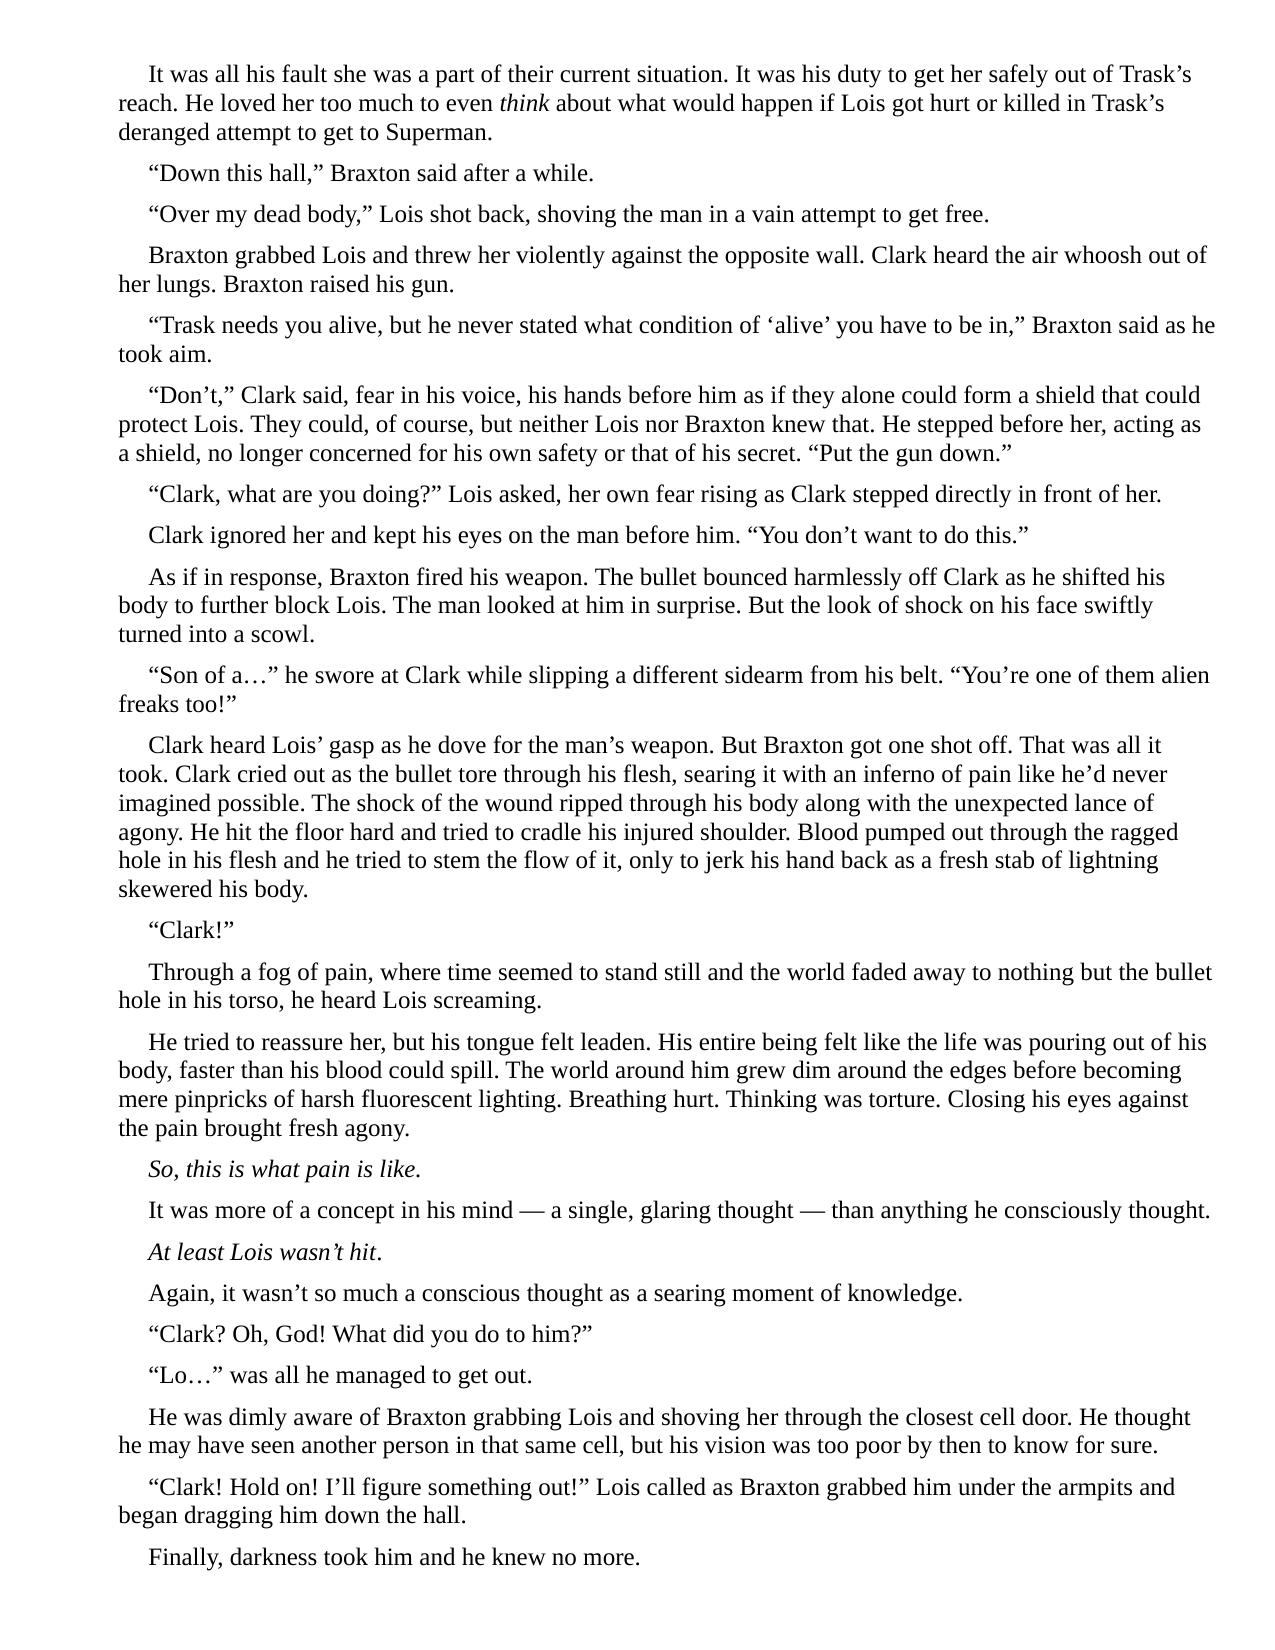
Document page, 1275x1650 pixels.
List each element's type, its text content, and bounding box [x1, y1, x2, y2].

text As if in response, Braxton fired his weapon. The bullet bounced harmlessly off Clark as he shifted his body to further block Lois. The man looked at him in surprise. But the look of shock on his face swiftly turned into a scowl. [118, 562, 1216, 648]
text Finally, darkness took him and he knew no more. [118, 1542, 1216, 1570]
text Braxton grabbed Lois and threw her violently against the opposite wall. Clark heard the air whoosh out of her lungs. Braxton raised his gun. [118, 240, 1216, 298]
text “Down this hall,” Braxton said after a while. [118, 158, 1216, 187]
text It was all his fault she was a part of their current situation. It was his duty to get her safely out of Trask’s reach. He loved her too much to even think about what would happen if Lois got hurt or killed in Trask’s deranged attempt to get to Superman. [118, 59, 1216, 145]
text Clark heard Lois’ gasp as he dove for the man’s weapon. But Braxton got one shot off. That was all it took. Clark cried out as the bullet tore through his flesh, searing it with an inferno of pain like he’d never imagined possible. The shock of the wound ripped through his body along with the unexpected lance of agony. He hit the floor hard and tried to cradle his injured shoulder. Blood pumped out through the ragged hole in his flesh and he tried to stem the flow of it, only to jerk his hand back as a fresh stab of lightning skewered his body. [118, 730, 1216, 903]
text “Lo…” was all he managed to get out. [118, 1360, 1216, 1389]
text He was dimly aware of Braxton grabbing Lois and shoving her through the closest cell door. He thought he may have seen another person in that same cell, but his vision was too poor by then to know for sure. [118, 1402, 1216, 1459]
text At least Lois wasn’t hit. [118, 1237, 1216, 1265]
text Again, it wasn’t so much a conscious thought as a searing moment of knowledge. [118, 1278, 1216, 1307]
text “Clark! Hold on! I’ll figure something out!” Lois called as Braxton grabbed him under the armpits and began dragging him down the hall. [118, 1472, 1216, 1529]
text “Don’t,” Clark said, fear in his voice, his hands before him as if they alone could form a shield that could protect Lois. They could, of course, but neither Lois nor Braxton knew that. He stepped before her, acting as a shield, no longer concerned for his own safety or that of his secret. “Put the gun down.” [118, 380, 1216, 467]
text “Clark? Oh, God! What did you do to him?” [118, 1319, 1216, 1348]
text “Over my dead body,” Lois shot back, shoving the man in a vain attempt to get free. [118, 199, 1216, 228]
text It was more of a concept in his mind — a single, glaring thought — than anything he consciously thought. [118, 1195, 1216, 1224]
text “Trask needs you alive, but he never stated what condition of ‘alive’ you have to be in,” Braxton said as he took aim. [118, 310, 1216, 368]
text Through a fog of pain, where time seemed to stand still and the world faded away to nothing but the bullet hole in his torso, he heard Lois screaming. [118, 957, 1216, 1014]
text “Clark, what are you doing?” Lois asked, her own fear rising as Clark stepped directly in front of her. [118, 479, 1216, 508]
text “Son of a…” he swore at Clark while slipping a different sidearm from his belt. “You’re one of them alien freaks too!” [118, 660, 1216, 718]
text So, this is what pain is like. [118, 1154, 1216, 1183]
text “Clark!” [118, 915, 1216, 944]
text Clark ignored her and kept his eyes on the man before him. “You don’t want to do this.” [118, 520, 1216, 549]
text He tried to reassure her, but his tongue felt leaden. His entire being felt like the life was pouring out of his body, faster than his blood could spill. The world around him grew dim around the edges before becoming mere pinpricks of harsh fluorescent lighting. Breathing hurt. Thinking was torture. Closing his eyes against the pain brought fresh agony. [118, 1027, 1216, 1142]
